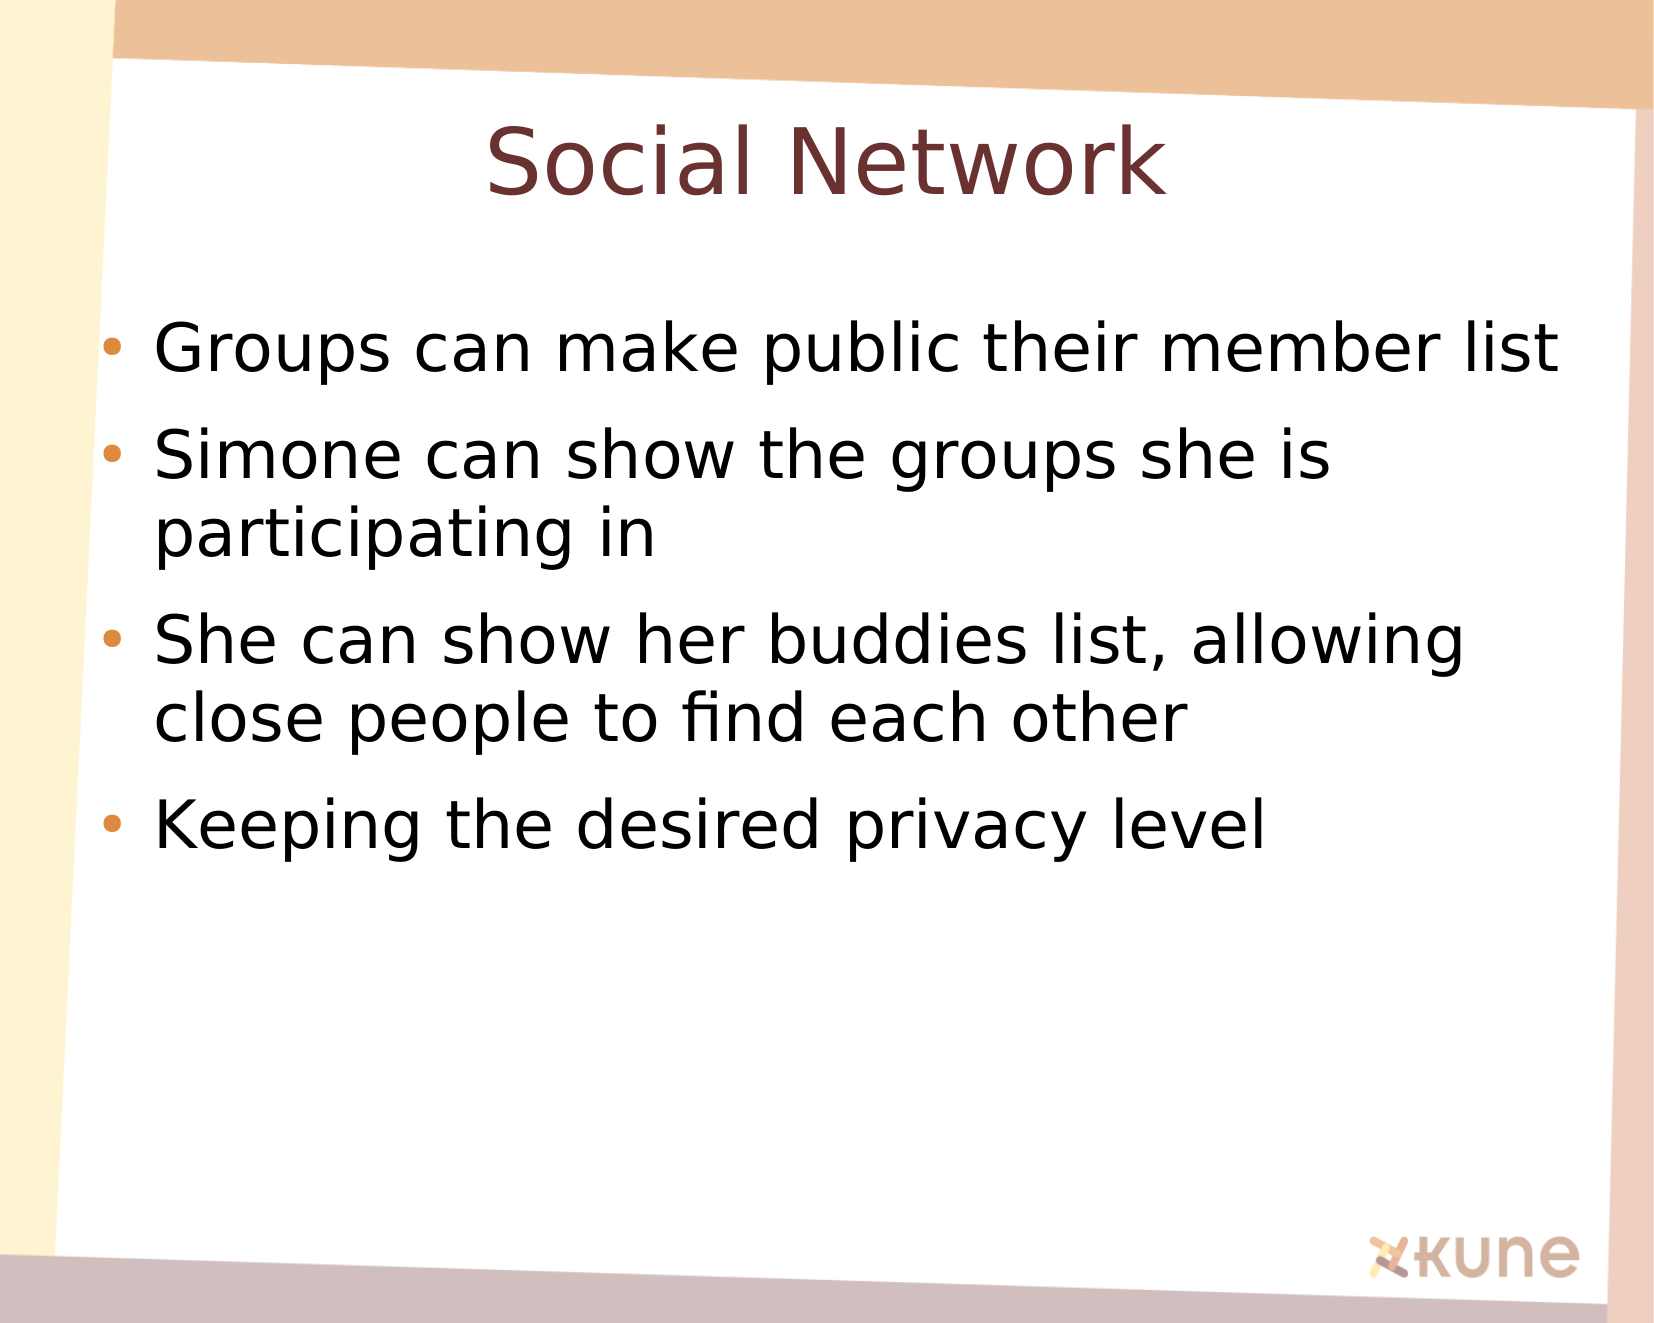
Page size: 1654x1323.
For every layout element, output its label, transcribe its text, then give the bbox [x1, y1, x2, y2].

picture [0, 0, 1654, 1323]
list Groups can make public their member list Simone can show the groups she is participating in She can show her buddies list, allowing close people to find each other Keeping the desired privacy level [82, 309, 1571, 1167]
title Social Network [82, 52, 1571, 274]
